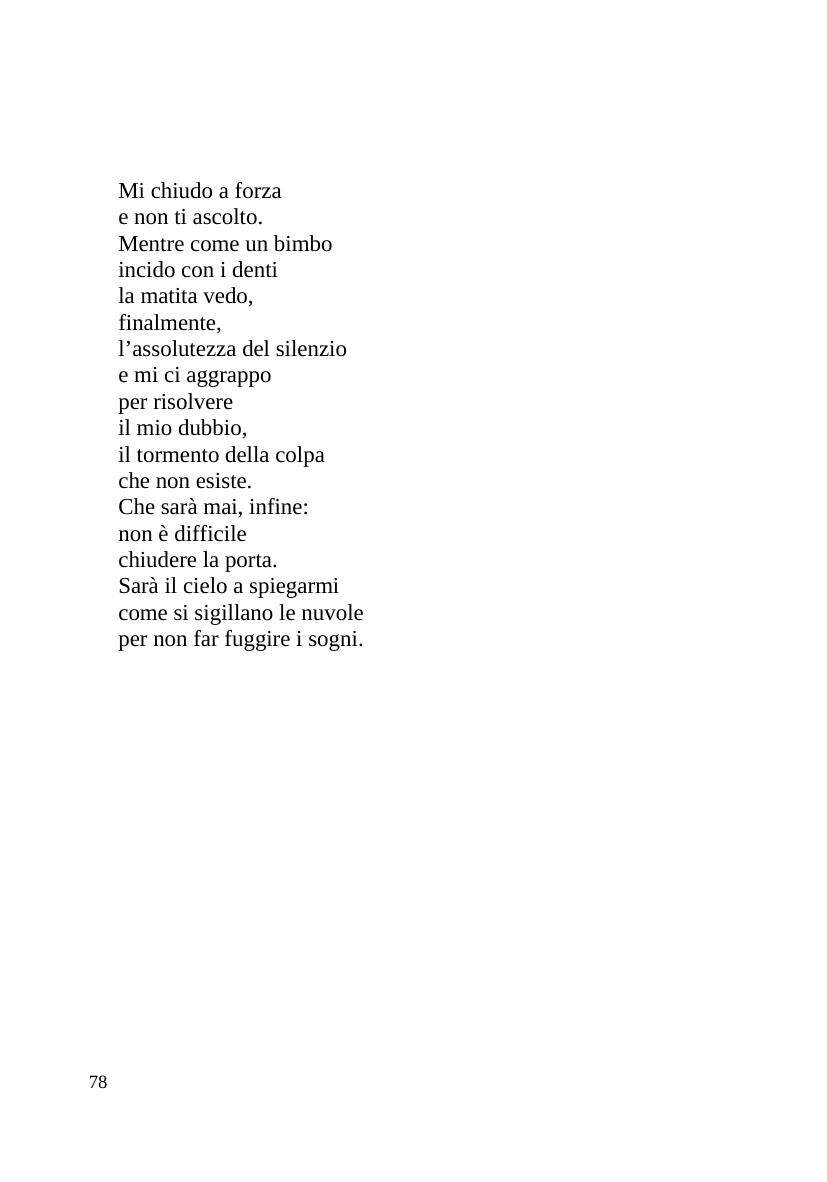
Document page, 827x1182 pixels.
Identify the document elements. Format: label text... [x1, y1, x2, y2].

text Mi chiudo a forza [118, 177, 738, 203]
text che non esiste. [118, 467, 738, 493]
text per risolvere [118, 388, 738, 414]
text e mi ci aggrappo [118, 362, 738, 388]
text Sarà il cielo a spiegarmi [118, 572, 738, 599]
text finalmente, [118, 309, 738, 335]
text il mio dubbio, [118, 414, 738, 441]
text incido con i denti [118, 256, 738, 282]
text l’assolutezza del silenzio [118, 335, 738, 362]
text non è difficile [118, 520, 738, 546]
text Che sarà mai, infine: [118, 493, 738, 520]
text come si sigillano le nuvole [118, 599, 738, 625]
text chiudere la porta. [118, 546, 738, 572]
text e non ti ascolto. [118, 203, 738, 230]
text il tormento della colpa [118, 441, 738, 467]
text la matita vedo, [118, 282, 738, 309]
text Mentre come un bimbo [118, 230, 738, 256]
text per non far fuggire i sogni. [118, 625, 738, 651]
